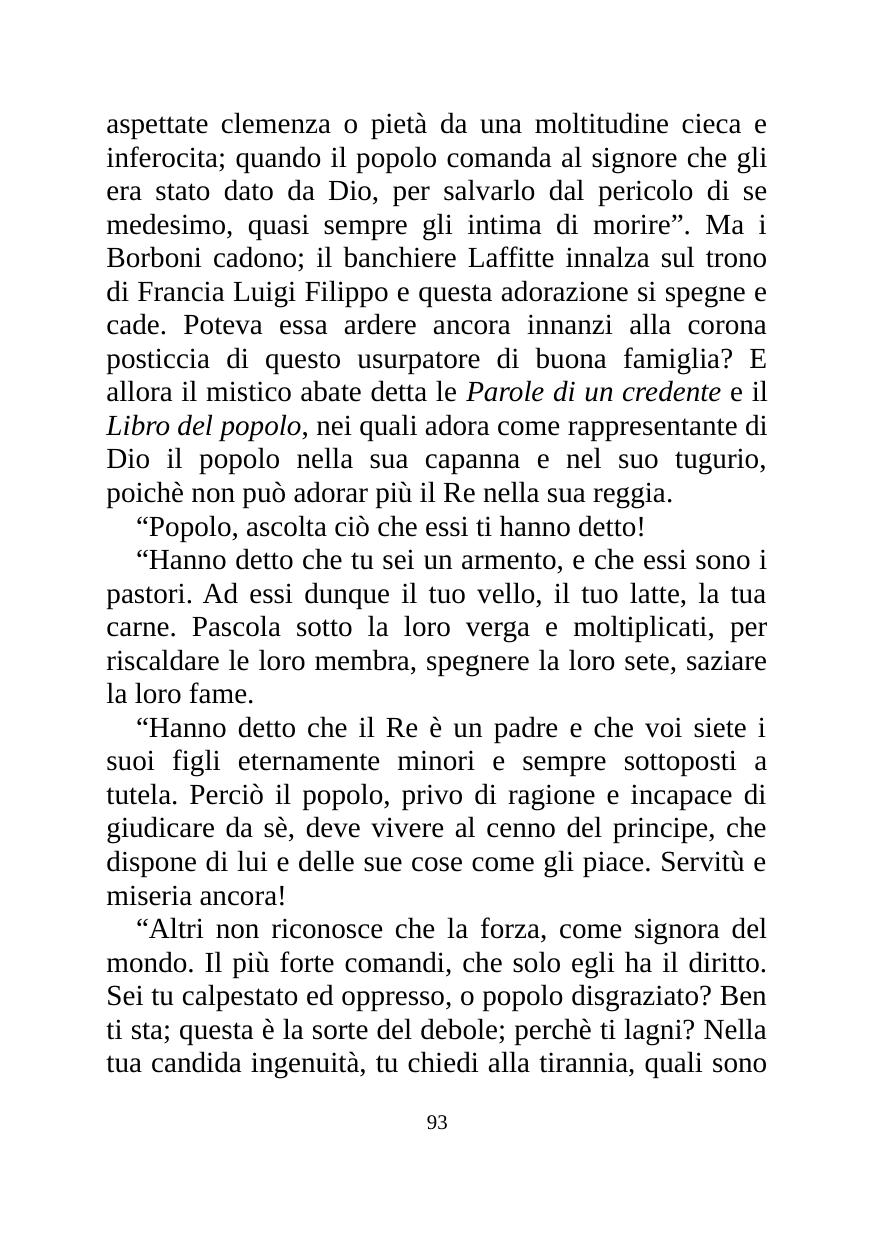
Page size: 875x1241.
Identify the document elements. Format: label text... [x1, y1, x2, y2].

text “Hanno detto che tu sei un armento, e che essi sono i pastori. Ad essi dunque il tuo vello, il tuo latte, la tua carne. Pascola sotto la loro verga e moltiplicati, per riscaldare le loro membra, spegnere la loro sete, saziare la loro fame. [106, 542, 768, 710]
text “Altri non riconosce che la forza, come signora del mondo. Il più forte comandi, che solo egli ha il diritto. Sei tu calpestato ed oppresso, o popolo disgraziato? Ben ti sta; questa è la sorte del debole; perchè ti lagni? Nella tua candida ingenuità, tu chiedi alla tirannia, quali sono [106, 911, 768, 1079]
text “Hanno detto che il Re è un padre e che voi siete i suoi figli eternamente minori e sempre sottoposti a tutela. Perciò il popolo, privo di ragione e incapace di giudicare da sè, deve vivere al cenno del principe, che dispone di lui e delle sue cose come gli piace. Servitù e miseria ancora! [106, 710, 768, 911]
text “Popolo, ascolta ciò che essi ti hanno detto! [106, 509, 768, 542]
text aspettate clemenza o pietà da una moltitudine cieca e inferocita; quando il popolo comanda al signore che gli era stato dato da Dio, per salvarlo dal pericolo di se medesimo, quasi sempre gli intima di morire”. Ma i Borboni cadono; il banchiere Laffitte innalza sul trono di Francia Luigi Filippo e questa adorazione si spegne e cade. Poteva essa ardere ancora innanzi alla corona posticcia di questo usurpatore di buona famiglia? E allora il mistico abate detta le Parole di un credente e il Libro del popolo, nei quali adora come rappresentante di Dio il popolo nella sua capanna e nel suo tugurio, poichè non può adorar più il Re nella sua reggia. [106, 106, 768, 509]
